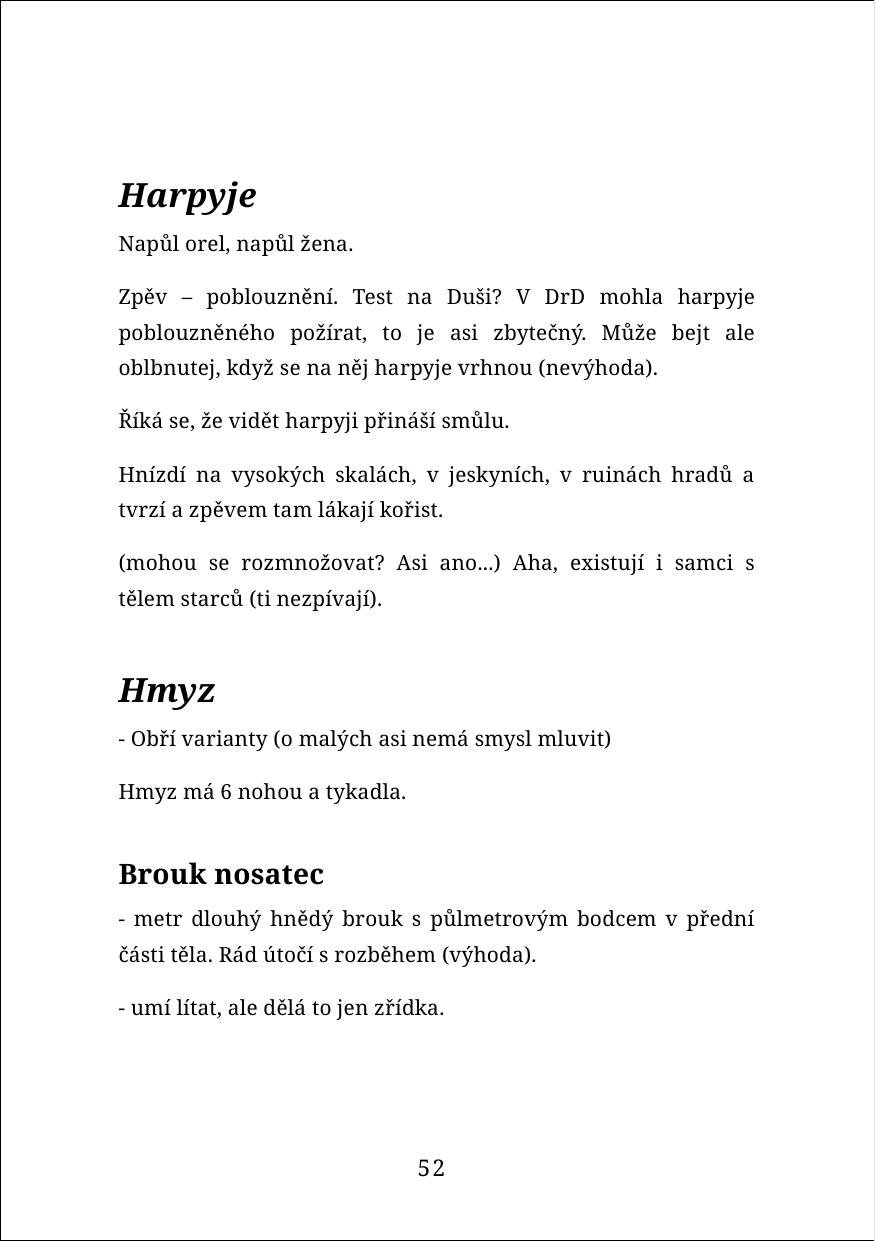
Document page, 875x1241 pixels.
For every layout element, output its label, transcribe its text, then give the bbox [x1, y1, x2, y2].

text Říká se, že vidět harpyji přináší smůlu. [118, 406, 756, 435]
text Hmyz má 6 nohou a tykadla. [118, 777, 756, 806]
text Zpěv – poblouznění. Test na Duši? V DrD mohla harpyje poblouzněného požírat, to je asi zbytečný. Může bejt ale oblbnutej, když se na něj harpyje vrhnou (nevýhoda). [118, 282, 756, 382]
text Hnízdí na vysokých skalách, v jeskyních, v ruinách hradů a tvrzí a zpěvem tam lákají kořist. [118, 460, 756, 524]
subtitle Harpyje [118, 172, 756, 217]
subtitle Hmyz [118, 667, 756, 712]
text (mohou se rozmnožovat? Asi ano...) Aha, existují i samci s tělem starců (ti nezpívají). [118, 548, 756, 612]
subtitle Brouk nosatec [118, 854, 756, 892]
text Napůl orel, napůl žena. [118, 229, 756, 257]
text - metr dlouhý hnědý brouk s půlmetrovým bodcem v přední části těla. Rád útočí s rozběhem (výhoda). [118, 904, 756, 968]
text - umí lítat, ale dělá to jen zřídka. [118, 993, 756, 1021]
text - Obří varianty (o malých asi nemá smysl mluvit) [118, 724, 756, 752]
